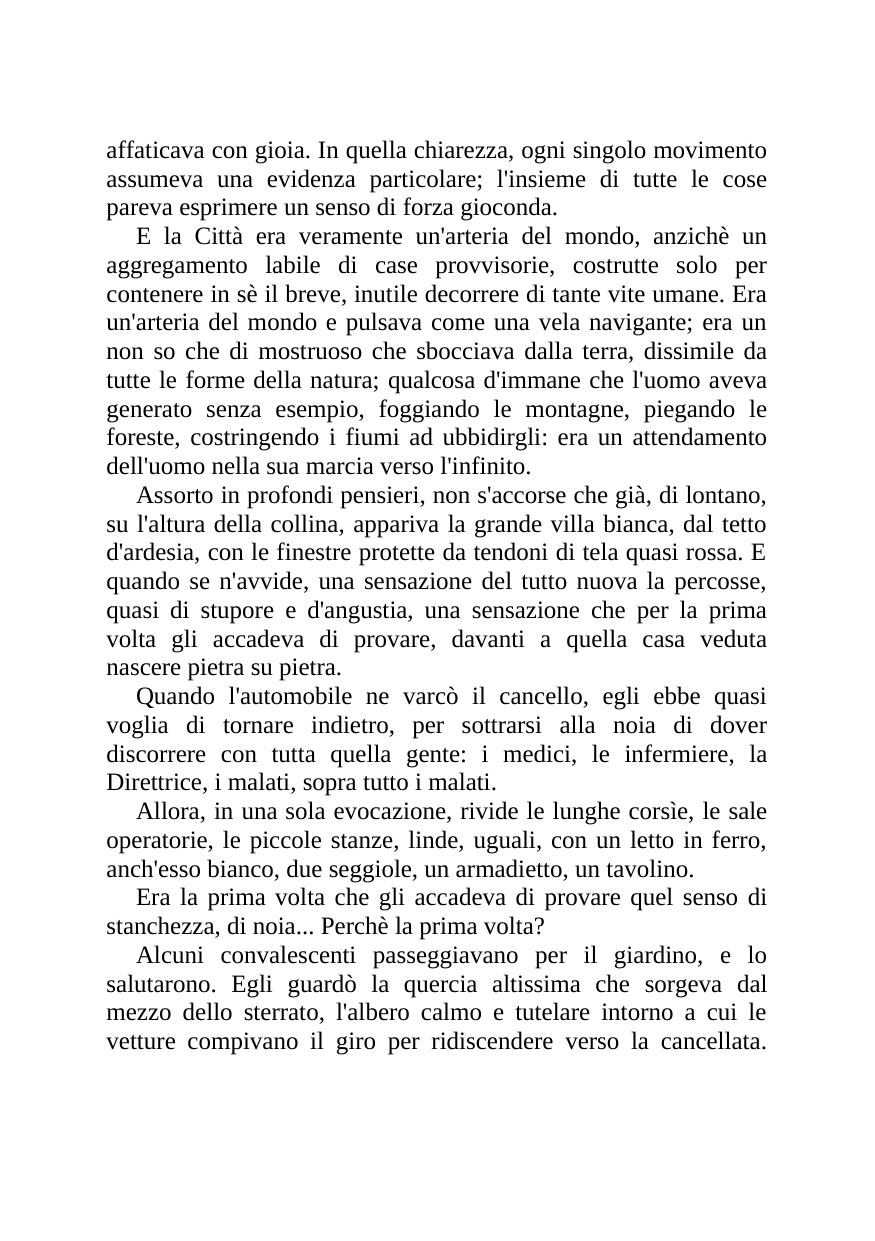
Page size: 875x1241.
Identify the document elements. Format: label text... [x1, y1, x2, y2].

text Assorto in profondi pensieri, non s'accorse che già, di lontano, su l'altura della collina, appariva la grande villa bianca, dal tetto d'ardesia, con le finestre protette da tendoni di tela quasi rossa. E quando se n'avvide, una sensazione del tutto nuova la percosse, quasi di stupore e d'angustia, una sensazione che per la prima volta gli accadeva di provare, davanti a quella casa veduta nascere pietra su pietra. [106, 480, 768, 681]
text Quando l'automobile ne varcò il cancello, egli ebbe quasi voglia di tornare indietro, per sottrarsi alla noia di dover discorrere con tutta quella gente: i medici, le infermiere, la Direttrice, i malati, sopra tutto i malati. [106, 681, 768, 796]
text affaticava con gioia. In quella chiarezza, ogni singolo movimento assumeva una evidenza particolare; l'insieme di tutte le cose pareva esprimere un senso di forza gioconda. [106, 135, 768, 221]
text E la Città era veramente un'arteria del mondo, anzichè un aggregamento labile di case provvisorie, costrutte solo per contenere in sè il breve, inutile decorrere di tante vite umane. Era un'arteria del mondo e pulsava come una vela navigante; era un non so che di mostruoso che sbocciava dalla terra, dissimile da tutte le forme della natura; qualcosa d'immane che l'uomo aveva generato senza esempio, foggiando le montagne, piegando le foreste, costringendo i fiumi ad ubbidirgli: era un attendamento dell'uomo nella sua marcia verso l'infinito. [106, 221, 768, 480]
text Allora, in una sola evocazione, rivide le lunghe corsìe, le sale operatorie, le piccole stanze, linde, uguali, con un letto in ferro, anch'esso bianco, due seggiole, un armadietto, un tavolino. [106, 796, 768, 882]
text Alcuni convalescenti passeggiavano per il giardino, e lo salutarono. Egli guardò la quercia altissima che sorgeva dal mezzo dello sterrato, l'albero calmo e tutelare intorno a cui le vetture compivano il giro per ridiscendere verso la cancellata. [106, 940, 768, 1055]
text Era la prima volta che gli accadeva di provare quel senso di stanchezza, di noia... Perchè la prima volta? [106, 882, 768, 940]
